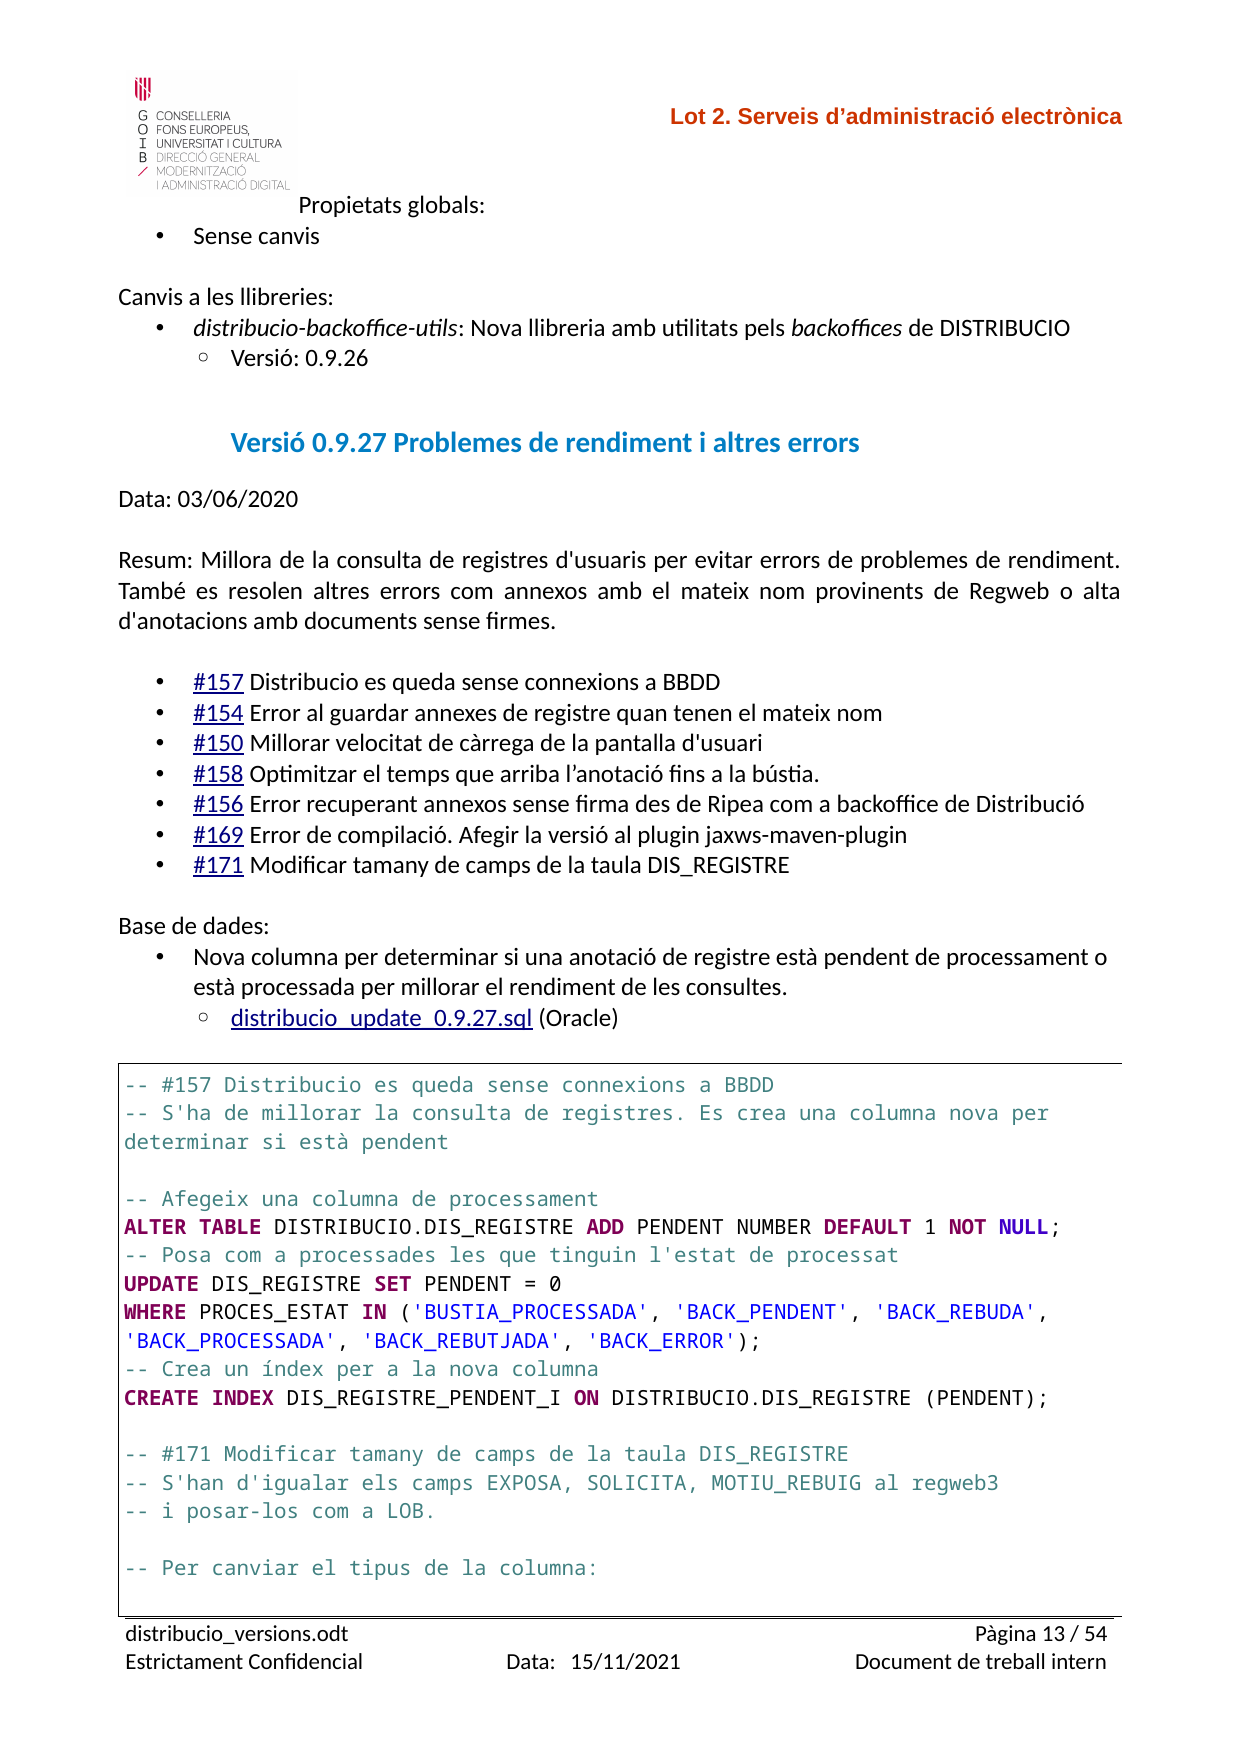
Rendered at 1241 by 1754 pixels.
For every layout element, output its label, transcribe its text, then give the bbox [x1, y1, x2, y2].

subtitle Versió 0.9.27 Problemes de rendiment i altres errors [153, 424, 1122, 459]
list distribucio-backoffice-utils: Nova llibreria amb utilitats pels backoffices de DISTRIBUCIO [156, 312, 1122, 342]
list distribucio_update_0.9.27.sql (Oracle) [193, 1002, 1122, 1033]
list Nova columna per determinar si una anotació de registre està pendent de processament o està processada per millorar el rendiment de les consultes. [156, 941, 1122, 1002]
table_header -- #157 Distribucio es queda sense connexions a BBDD -- S'ha de millorar la consulta de registres. Es crea una columna nova per determinar si està pendent -- Afegeix una columna de processament ALTER TABLE DISTRIBUCIO.DIS_REGISTRE ADD PENDENT NUMBER DEFAULT 1 NOT NULL; -- Posa com a processades les que tinguin l'estat de processat UPDATE DIS_REGISTRE SET PENDENT = 0 WHERE PROCES_ESTAT IN ('BUSTIA_PROCESSADA', 'BACK_PENDENT', 'BACK_REBUDA', 'BACK_PROCESSADA', 'BACK_REBUTJADA', 'BACK_ERROR'); -- Crea un índex per a la nova columna CREATE INDEX DIS_REGISTRE_PENDENT_I ON DISTRIBUCIO.DIS_REGISTRE (PENDENT); -- #171 Modificar tamany de camps de la taula DIS_REGISTRE -- S'han d'igualar els camps EXPOSA, SOLICITA, MOTIU_REBUIG al regweb3 -- i posar-los com a LOB. -- Per canviar el tipus de la columna: [119, 1064, 1122, 1616]
list #150 Millorar velocitat de càrrega de la pantalla d'usuari [156, 727, 1122, 758]
picture [126, 70, 299, 197]
list #158 Optimitzar el temps que arriba l’anotació fins a la bústia. [156, 758, 1122, 788]
list #171 Modificar tamany de camps de la taula DIS_REGISTRE [156, 849, 1122, 880]
list #156 Error recuperant annexos sense firma des de Ripea com a backoffice de Distribució [156, 788, 1122, 819]
text Canvis a les llibreries: [118, 281, 1122, 312]
list #154 Error al guardar annexes de registre quan tenen el mateix nom [156, 697, 1122, 727]
text Resum: Millora de la consulta de registres d'usuaris per evitar errors de problemes de rendiment. També es resolen altres errors com annexos amb el mateix nom provinents de Regweb o alta d'anotacions amb documents sense firmes. [118, 544, 1122, 636]
text Data: 03/06/2020 [118, 483, 1122, 514]
list #169 Error de compilació. Afegir la versió al plugin jaxws-maven-plugin [156, 819, 1122, 849]
text Propietats globals: [118, 190, 1122, 220]
list Versió: 0.9.26 [193, 342, 1122, 373]
text Base de dades: [118, 911, 1122, 941]
list #157 Distribucio es queda sense connexions a BBDD [156, 666, 1122, 697]
list Sense canvis [156, 220, 1122, 251]
